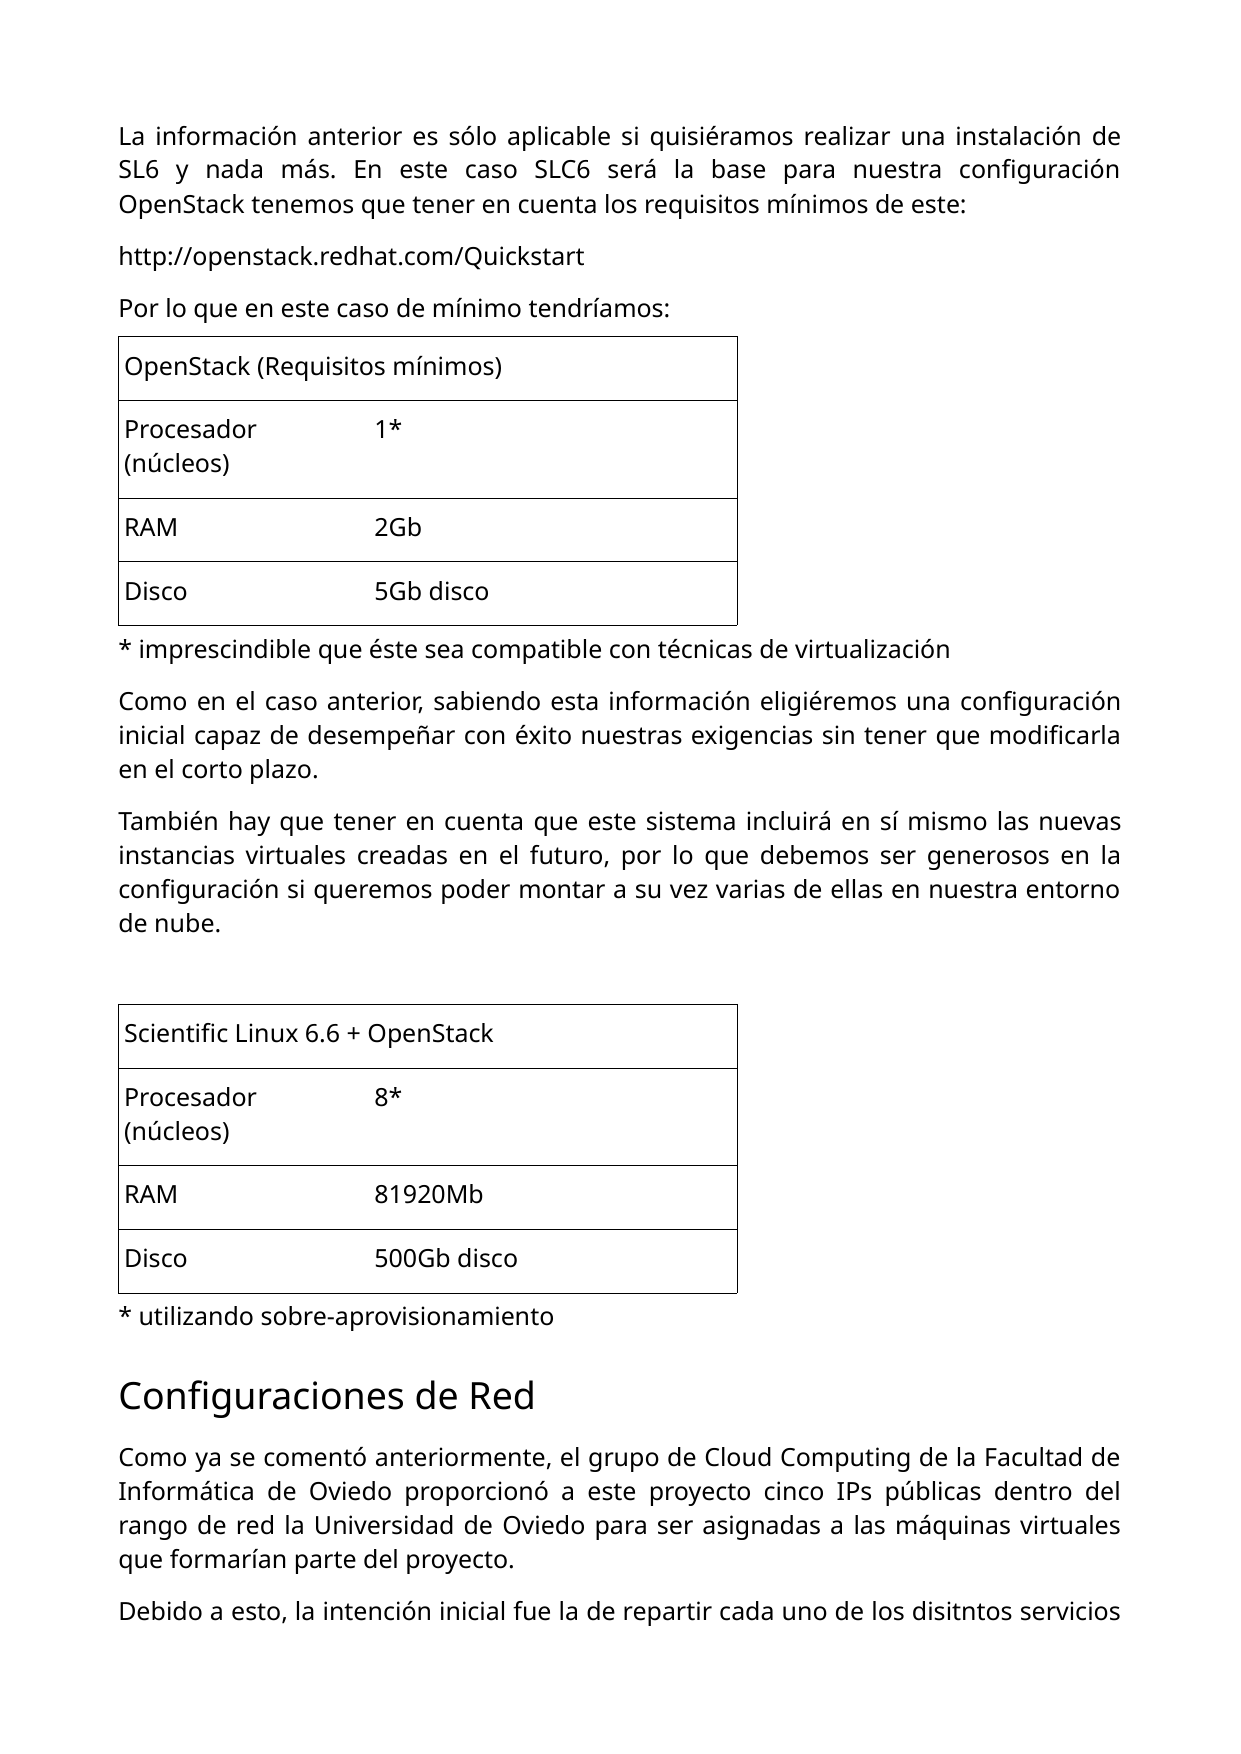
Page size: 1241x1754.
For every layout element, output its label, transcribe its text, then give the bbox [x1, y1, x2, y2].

table_cell Procesador (núcleos) [119, 401, 368, 498]
table_cell 5Gb disco [368, 562, 737, 625]
subtitle Configuraciones de Red [118, 1370, 1122, 1421]
text Como en el caso anterior, sabiendo esta información eligiéremos una configuración inicial capaz de desempeñar con éxito nuestras exigencias sin tener que modificarla en el corto plazo. [118, 683, 1122, 786]
text http://openstack.redhat.com/Quickstart [118, 238, 1122, 272]
text También hay que tener en cuenta que este sistema incluirá en sí mismo las nuevas instancias virtuales creadas en el futuro, por lo que debemos ser generosos en la configuración si queremos poder montar a su vez varias de ellas en nuestra entorno de nube. [118, 803, 1122, 940]
table_cell 8* [368, 1069, 737, 1165]
table_cell RAM [119, 1166, 368, 1229]
text * utilizando sobre-aprovisionamiento [118, 1299, 1122, 1333]
table_cell 81920Mb [368, 1166, 737, 1229]
table_cell 500Gb disco [368, 1230, 737, 1292]
table_cell 1* [368, 401, 737, 498]
text Debido a esto, la intención inicial fue la de repartir cada uno de los disitntos servicios [118, 1593, 1122, 1628]
text * imprescindible que éste sea compatible con técnicas de virtualización [118, 631, 1122, 665]
table_cell Disco [119, 562, 368, 625]
table_cell Procesador (núcleos) [119, 1069, 368, 1165]
text La información anterior es sólo aplicable si quisiéramos realizar una instalación de SL6 y nada más. En este caso SLC6 será la base para nuestra configuración OpenStack tenemos que tener en cuenta los requisitos mínimos de este: [118, 118, 1122, 220]
table_cell 2Gb [368, 499, 737, 561]
text Como ya se comentó anteriormente, el grupo de Cloud Computing de la Facultad de Informática de Oviedo proporcionó a este proyecto cinco IPs públicas dentro del rango de red la Universidad de Oviedo para ser asignadas a las máquinas virtuales que formarían parte del proyecto. [118, 1439, 1122, 1576]
table_header OpenStack (Requisitos mínimos) [119, 337, 737, 400]
text Por lo que en este caso de mínimo tendríamos: [118, 290, 1122, 324]
table_cell RAM [119, 499, 368, 561]
table_header Scientific Linux 6.6 + OpenStack [119, 1005, 737, 1067]
table_cell Disco [119, 1230, 368, 1292]
